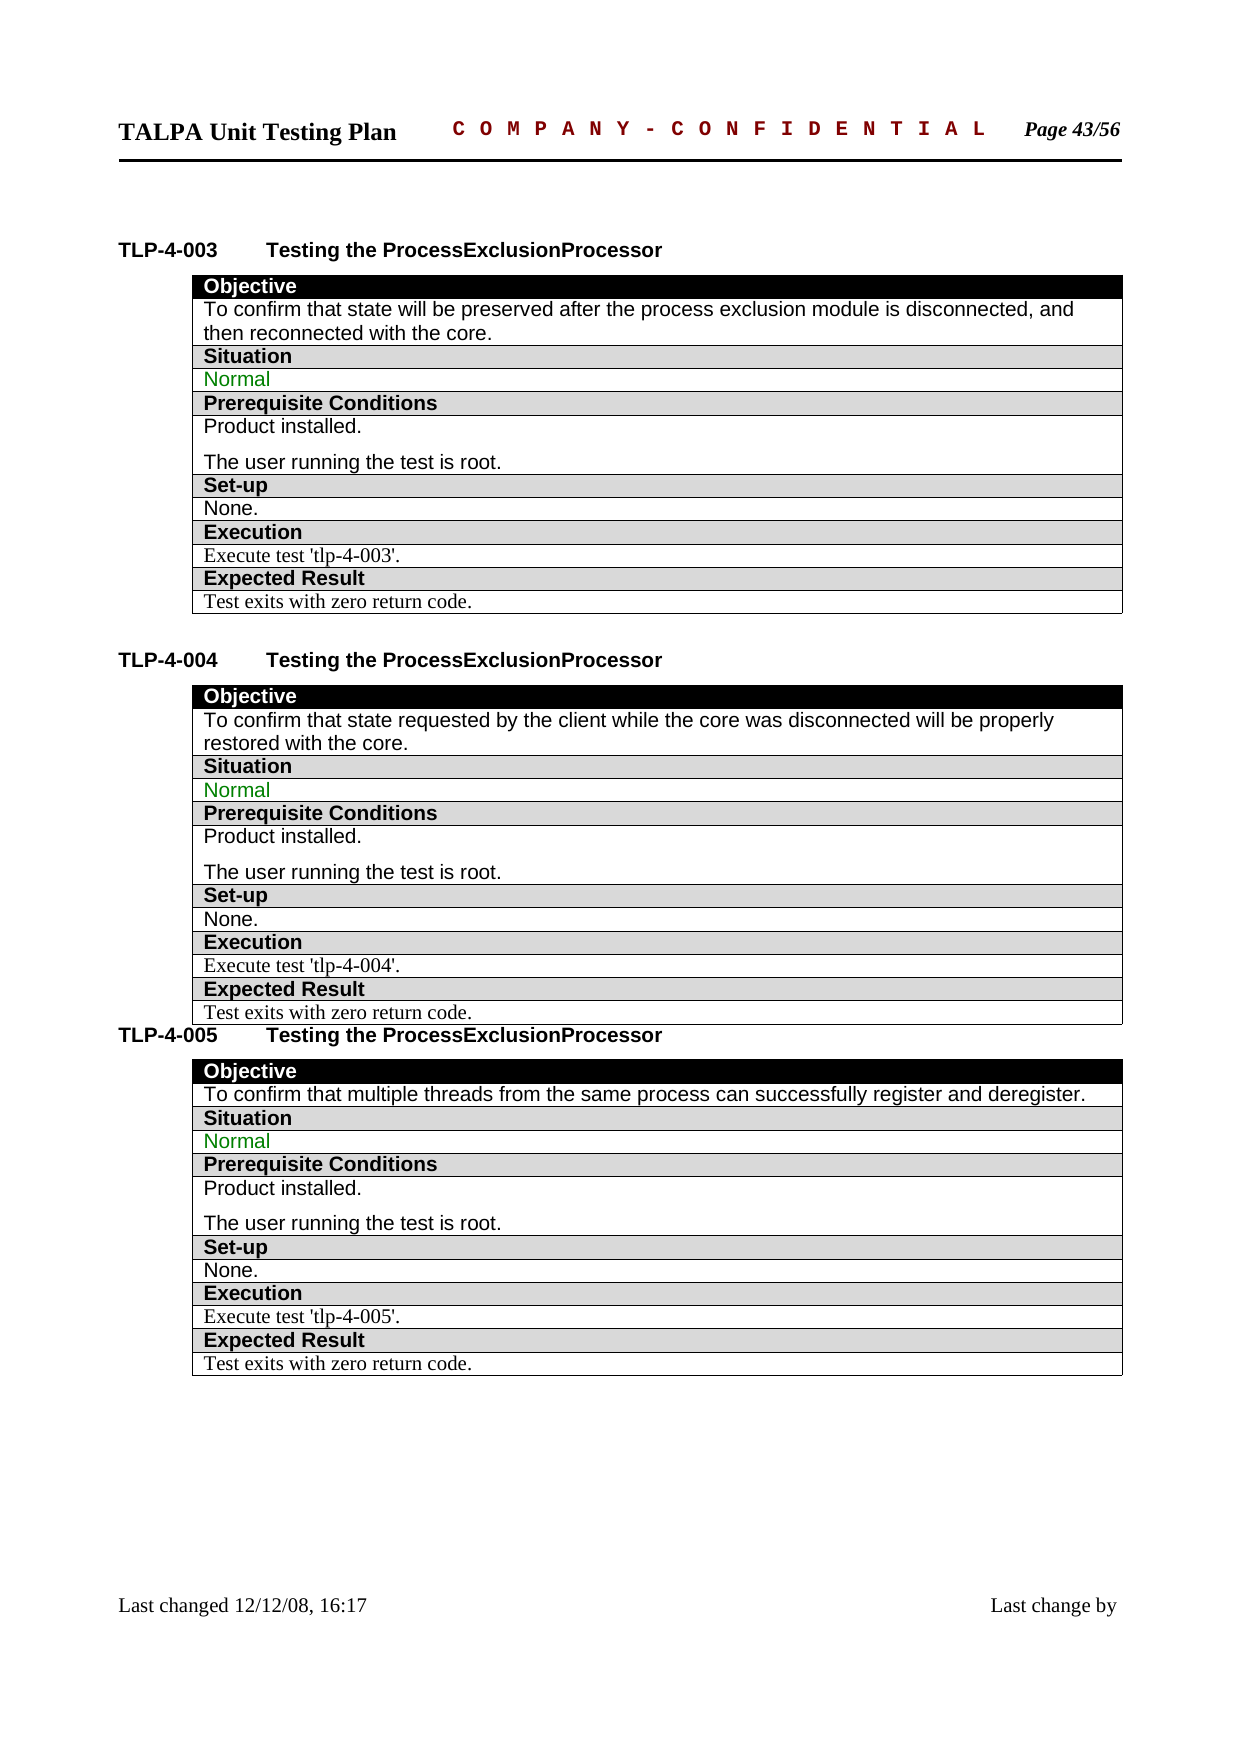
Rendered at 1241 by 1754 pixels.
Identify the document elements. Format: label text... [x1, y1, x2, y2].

table_cell To confirm that state requested by the client while the core was disconnected will be properly restored with the core. [193, 709, 1122, 755]
table_cell Test exits with zero return code. [193, 591, 1122, 613]
table_cell Situation [193, 346, 1122, 368]
text TLP-4-003 Testing the ProcessExclusionProcessor [118, 239, 1122, 262]
table_header Objective [193, 276, 1122, 298]
table_cell Situation [193, 1107, 1122, 1130]
table_cell Execution [193, 521, 1122, 544]
table_cell Set-up [193, 1236, 1122, 1259]
table_cell Product installed. The user running the test is root. [193, 416, 1122, 474]
table_header Objective [193, 1060, 1122, 1083]
table_cell To confirm that state will be preserved after the process exclusion module is disconnected, and then reconnected with the core. [193, 299, 1122, 345]
table_cell None. [193, 1260, 1122, 1282]
table_cell Expected Result [193, 1329, 1122, 1352]
table_cell To confirm that multiple threads from the same process can successfully register and deregister. [193, 1084, 1122, 1106]
table_cell Expected Result [193, 568, 1122, 590]
table_cell Prerequisite Conditions [193, 1154, 1122, 1176]
table_cell Expected Result [193, 978, 1122, 1000]
table_cell Set-up [193, 885, 1122, 907]
table_cell Normal [193, 1131, 1122, 1153]
table_cell Execute test 'tlp-4-004'. [193, 955, 1122, 977]
table_cell Execute test 'tlp-4-003'. [193, 545, 1122, 567]
table_cell Normal [193, 779, 1122, 801]
table_cell Normal [193, 369, 1122, 391]
table_cell Test exits with zero return code. [193, 1001, 1122, 1024]
text TLP-4-004 Testing the ProcessExclusionProcessor [118, 649, 1122, 672]
table_cell Set-up [193, 475, 1122, 497]
table_header Objective [193, 686, 1122, 708]
table_cell Prerequisite Conditions [193, 802, 1122, 825]
table_cell Execution [193, 932, 1122, 954]
table_cell Prerequisite Conditions [193, 392, 1122, 415]
text TLP-4-005 Testing the ProcessExclusionProcessor [118, 1024, 1122, 1047]
table_cell Situation [193, 756, 1122, 778]
table_cell Execution [193, 1283, 1122, 1305]
table_cell Execute test 'tlp-4-005'. [193, 1306, 1122, 1328]
table_cell None. [193, 908, 1122, 931]
table_cell Test exits with zero return code. [193, 1353, 1122, 1375]
table_cell Product installed. The user running the test is root. [193, 1177, 1122, 1235]
table_cell Product installed. The user running the test is root. [193, 826, 1122, 884]
table_cell None. [193, 498, 1122, 520]
